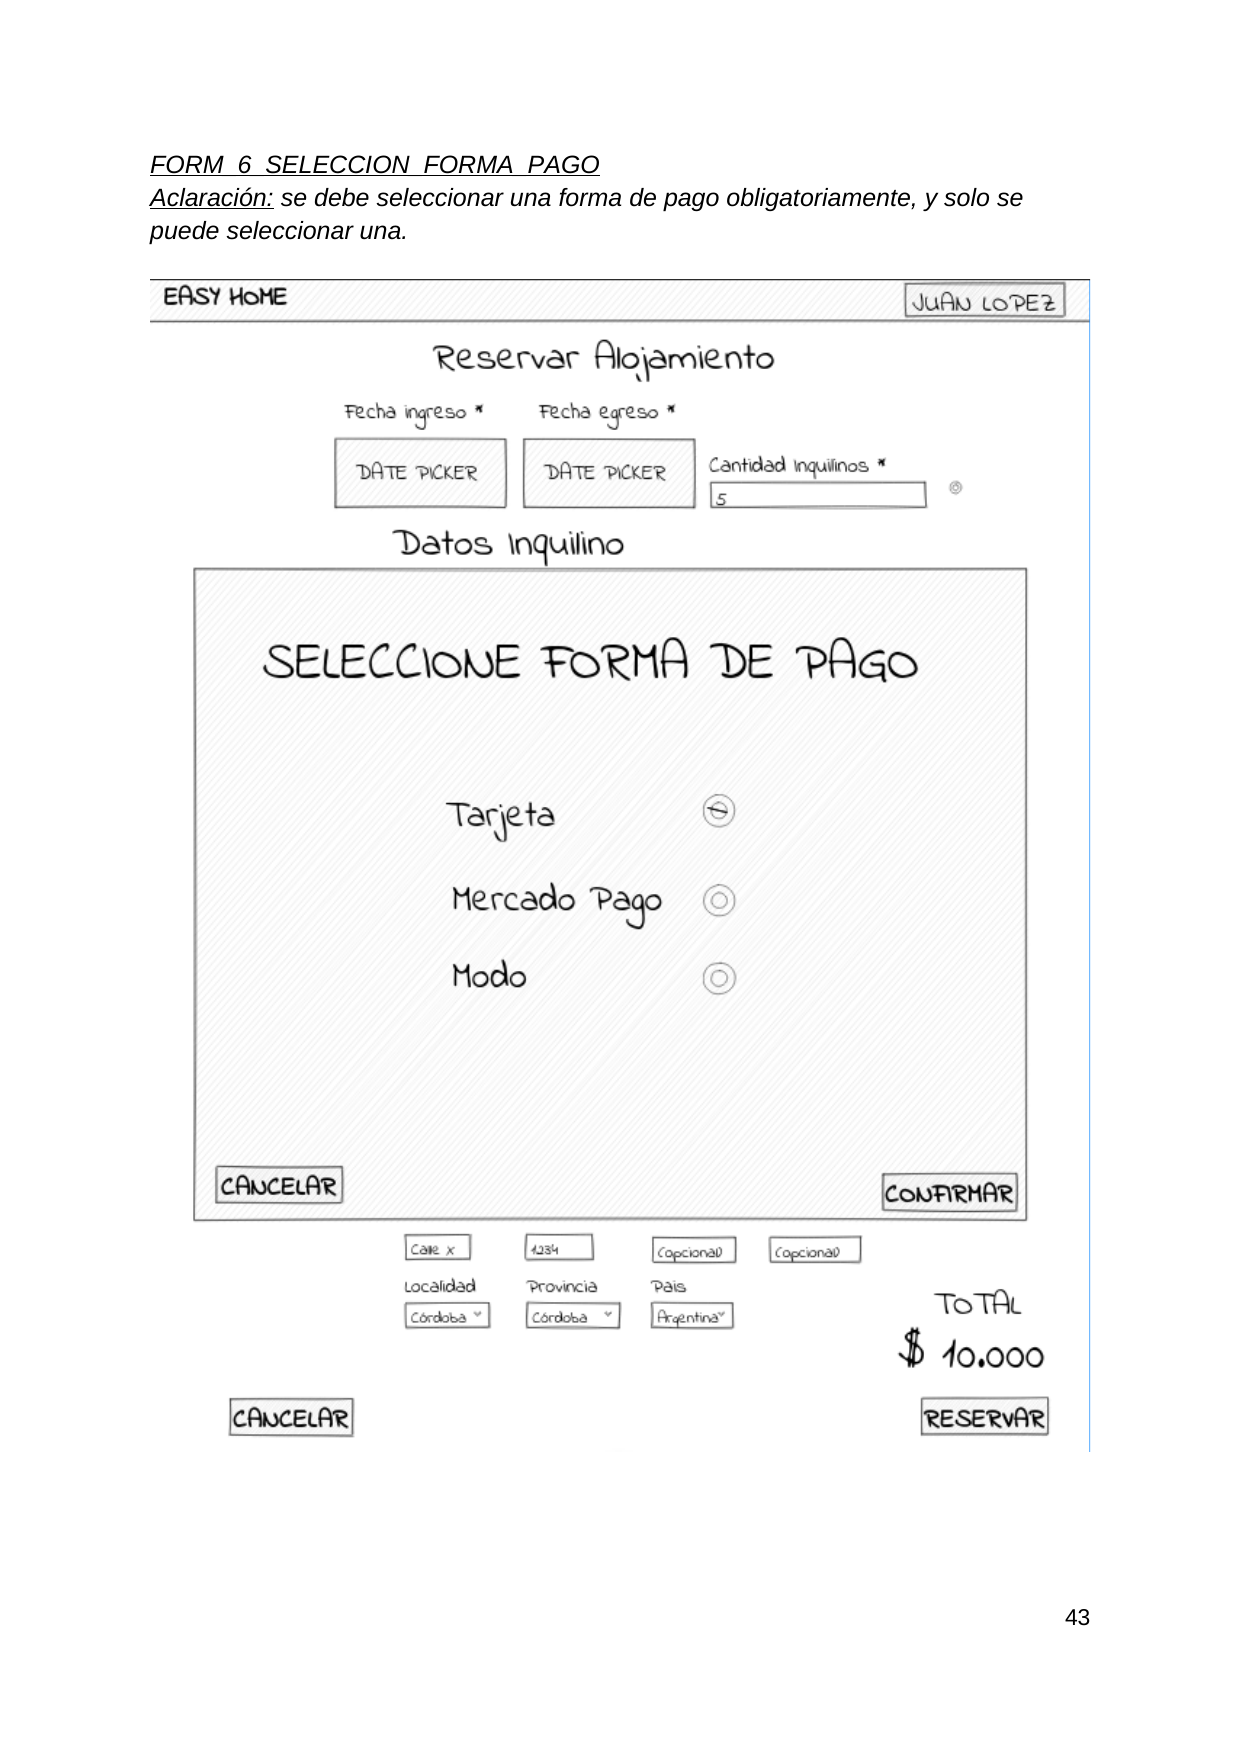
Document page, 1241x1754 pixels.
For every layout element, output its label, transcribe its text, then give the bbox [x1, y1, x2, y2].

picture [150, 279, 1091, 1452]
text FORM_6_SELECCION_FORMA_PAGO [150, 150, 1090, 179]
text Aclaración: se debe seleccionar una forma de pago obligatoriamente, y solo se puede seleccionar una. [150, 183, 1090, 245]
